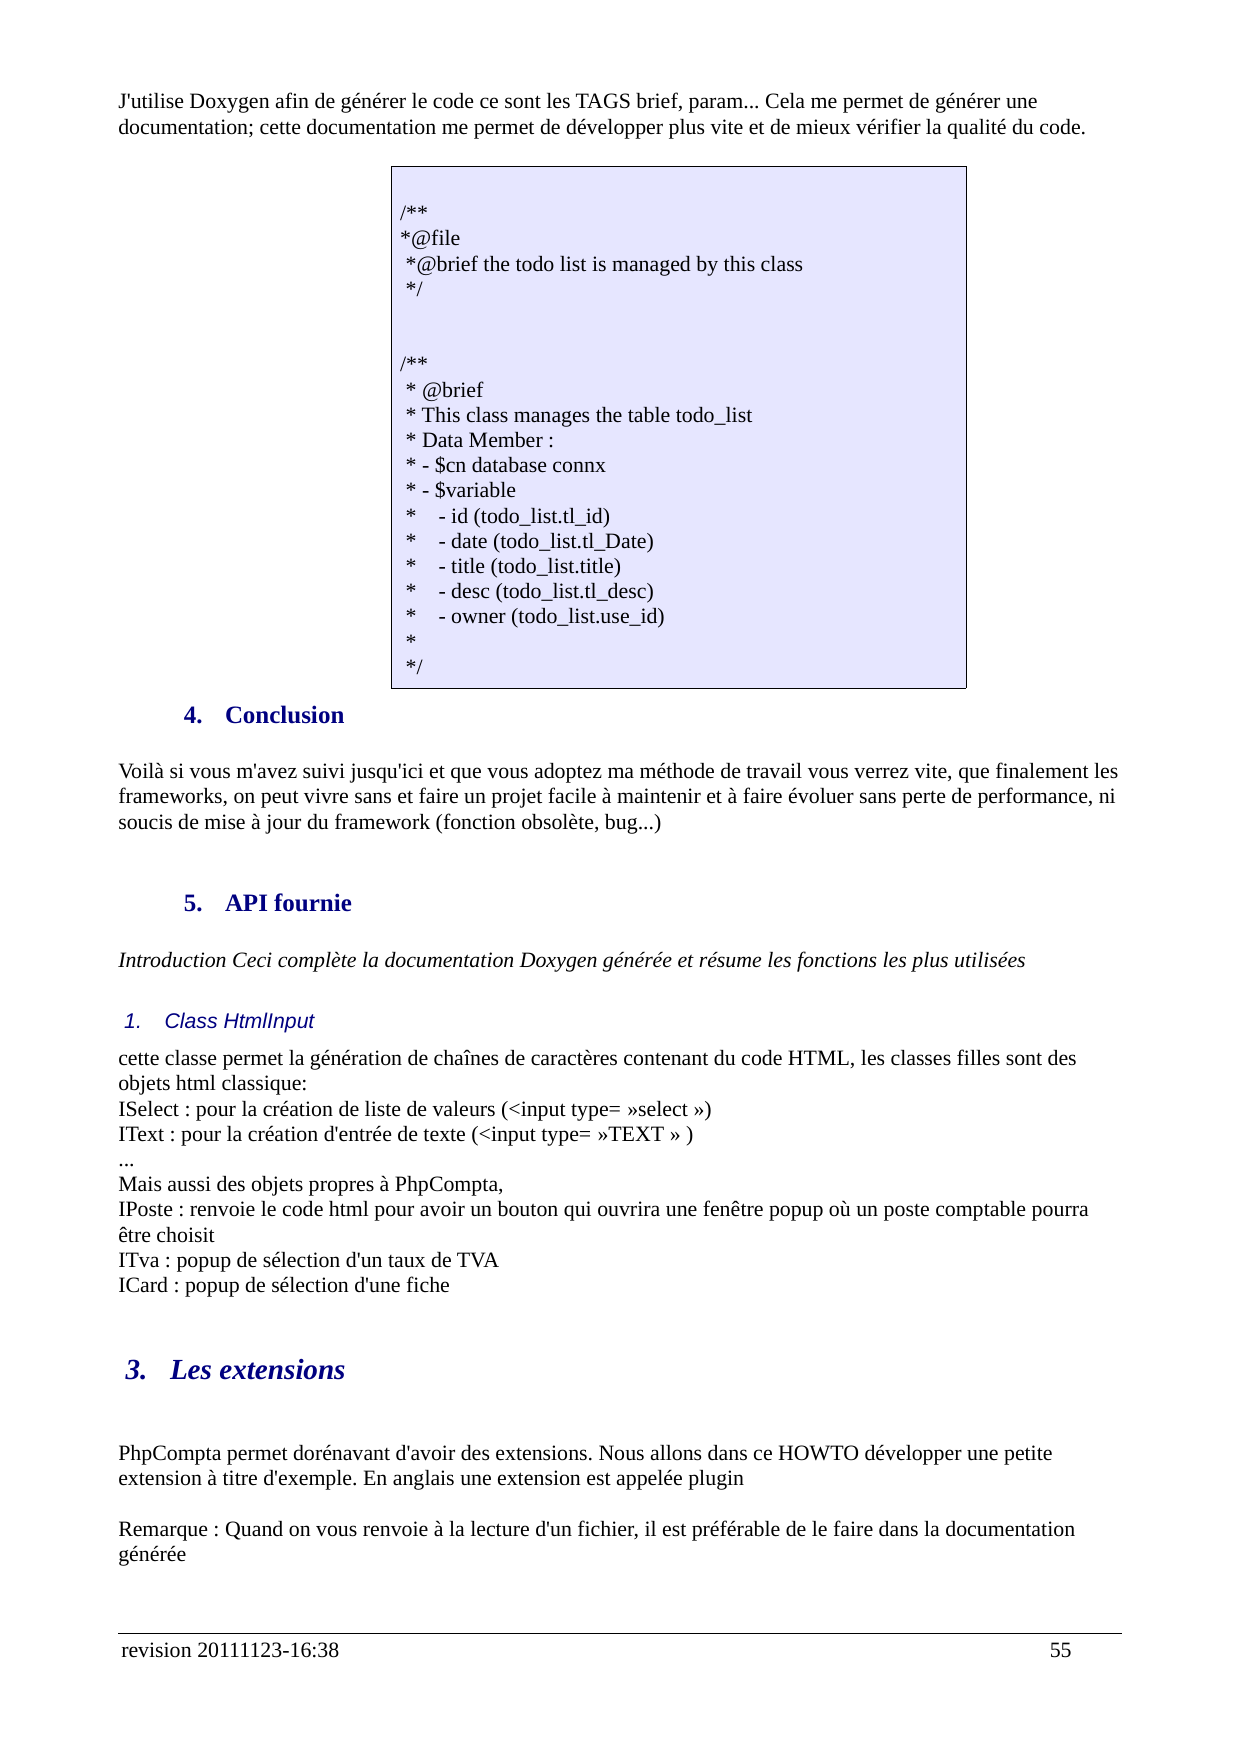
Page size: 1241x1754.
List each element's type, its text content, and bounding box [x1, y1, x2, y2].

text ITva : popup de sélection d'un taux de TVA [118, 1247, 1122, 1272]
text cette classe permet la génération de chaînes de caractères contenant du code HTML, les classes filles sont des objets html classique: [118, 1045, 1122, 1096]
text IText : pour la création d'entrée de texte (<input type= »TEXT » ) [118, 1121, 1122, 1146]
text /** [400, 175, 957, 225]
text ICard : popup de sélection d'une fiche [118, 1272, 1122, 1297]
text PhpCompta permet dorénavant d'avoir des extensions. Nous allons dans ce HOWTO développer une petite extension à titre d'exemple. En anglais une extension est appelée plugin Remarque : Quand on vous renvoie à la lecture d'un fichier, il est préférable de le faire dans la documentation générée [118, 1415, 1122, 1566]
text * @brief * This class manages the table todo_list * Data Member : * - $cn database connx * - $variable * - id (todo_list.tl_id) * - date (todo_list.tl_Date) * - title (todo_list.title) * - desc (todo_list.tl_desc) * - owner (todo_list.use_id) * */ [400, 377, 957, 679]
text Introduction Ceci complète la documentation Doxygen générée et résume les fonctions les plus utilisées [118, 947, 1122, 972]
subtitle Conclusion [177, 168, 1122, 729]
text ISelect : pour la création de liste de valeurs (<input type= »select ») [118, 1096, 1122, 1121]
text Voilà si vous m'avez suivi jusqu'ici et que vous adoptez ma méthode de travail vous verrez vite, que finalement les frameworks, on peut vivre sans et faire un projet facile à maintenir et à faire évoluer sans perte de performance, ni soucis de mise à jour du framework (fonction obsolète, bug...) [118, 758, 1122, 834]
subtitle Class HtmlInput [118, 1009, 1122, 1033]
subtitle API fournie [177, 888, 1122, 917]
text ... [118, 1146, 1122, 1171]
text Mais aussi des objets propres à PhpCompta, [118, 1171, 1122, 1196]
subtitle Les extensions [118, 1352, 1122, 1386]
text *@file *@brief the todo list is managed by this class */ /** [400, 225, 957, 377]
text J'utilise Doxygen afin de générer le code ce sont les TAGS brief, param... Cela me permet de générer une documentation; cette documentation me permet de développer plus vite et de mieux vérifier la qualité du code. [118, 88, 1122, 139]
text IPoste : renvoie le code html pour avoir un bouton qui ouvrira une fenêtre popup où un poste comptable pourra être choisit [118, 1196, 1122, 1247]
